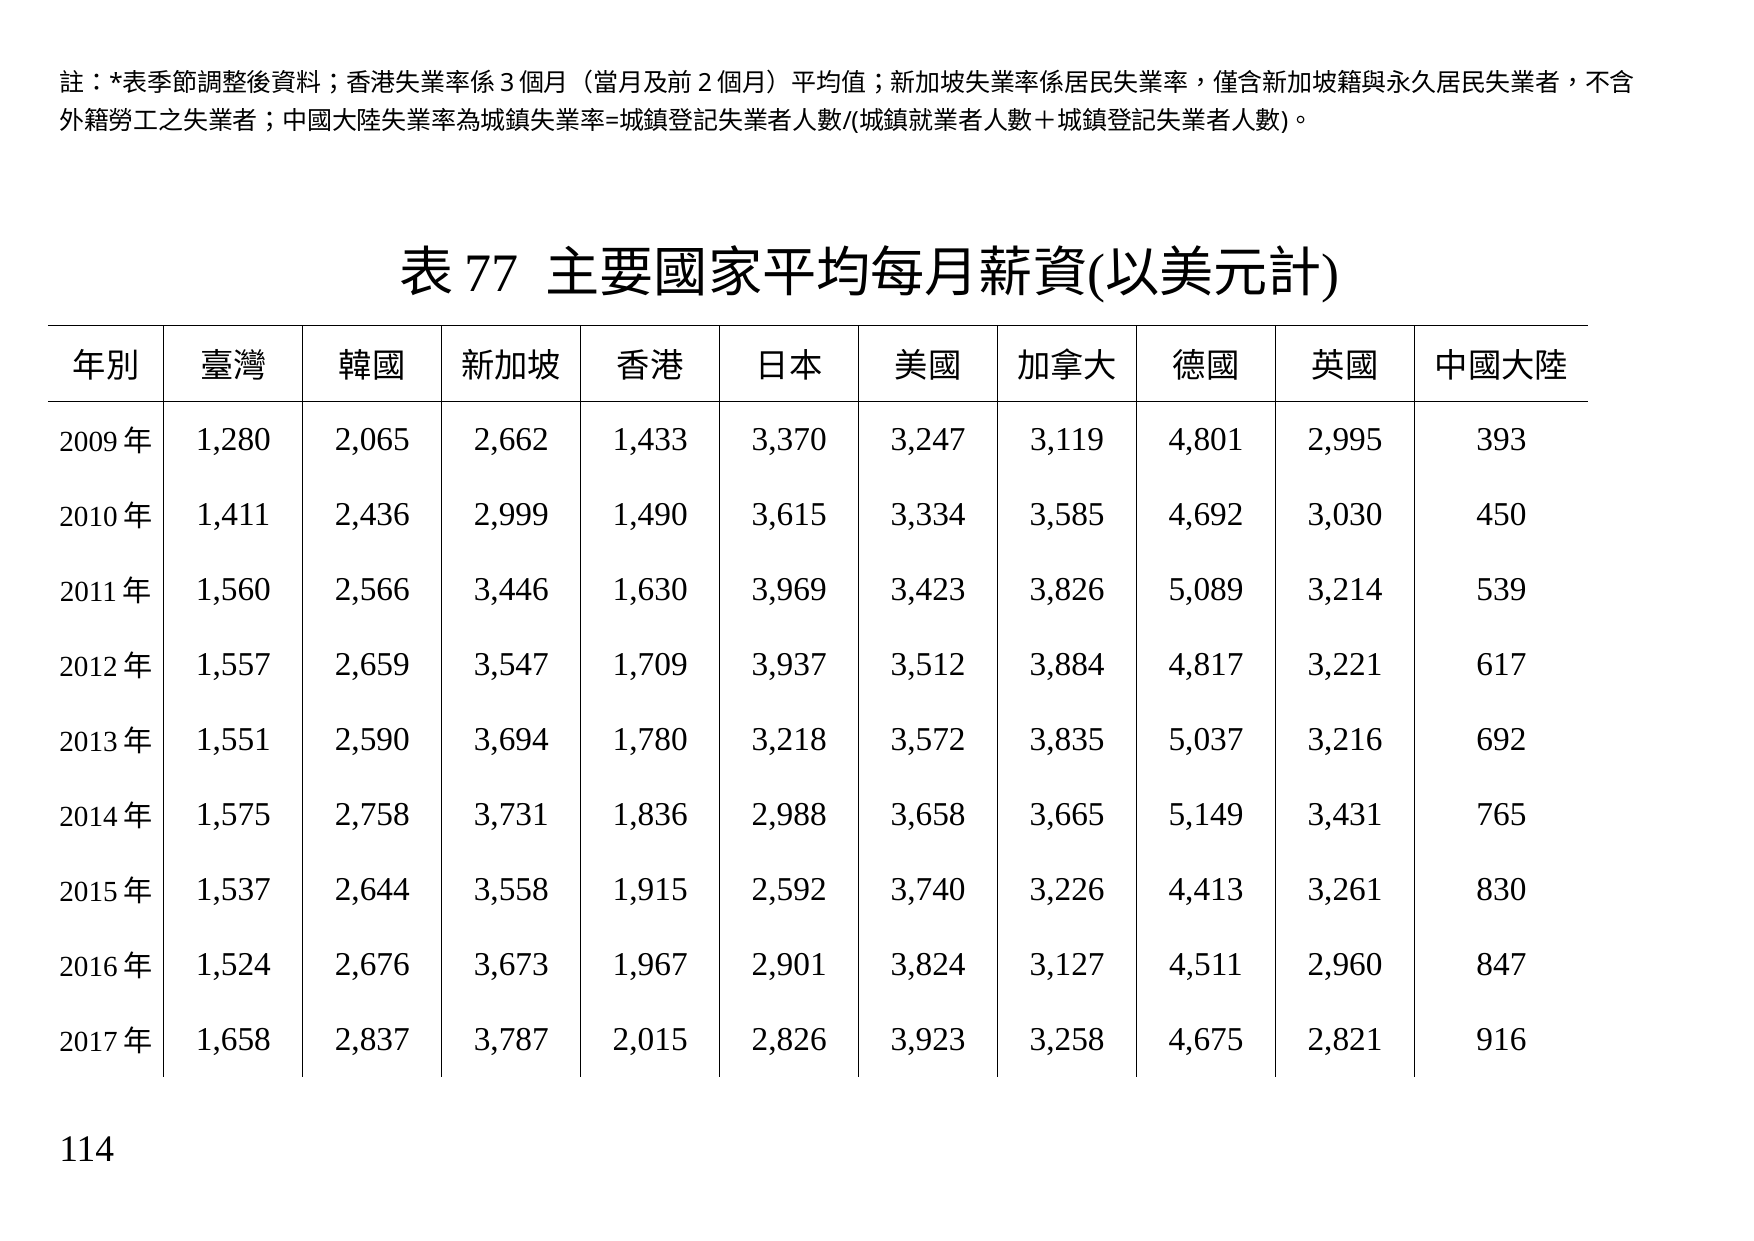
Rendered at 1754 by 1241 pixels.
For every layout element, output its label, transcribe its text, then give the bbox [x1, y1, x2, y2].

table_cell 4,413 [1137, 852, 1275, 927]
table_cell 2017年 [48, 1002, 163, 1077]
table_cell 2,988 [720, 777, 858, 852]
table_cell 2015年 [48, 852, 163, 927]
table_cell 2,662 [442, 402, 580, 477]
table_cell 1,537 [164, 852, 302, 927]
table_cell 765 [1415, 777, 1588, 852]
table_header 中國大陸 [1415, 326, 1588, 401]
table_cell 1,557 [164, 627, 302, 702]
table_cell 3,221 [1276, 627, 1414, 702]
table_cell 3,572 [859, 702, 997, 777]
table_cell 916 [1415, 1002, 1588, 1077]
table_cell 2016年 [48, 927, 163, 1002]
table_cell 4,801 [1137, 402, 1275, 477]
table_cell 1,967 [581, 927, 719, 1002]
table_cell 3,119 [998, 402, 1136, 477]
table_cell 2014年 [48, 777, 163, 852]
table_cell 2,821 [1276, 1002, 1414, 1077]
table_cell 3,218 [720, 702, 858, 777]
table_cell 3,258 [998, 1002, 1136, 1077]
table_cell 3,673 [442, 927, 580, 1002]
table_header 韓國 [303, 326, 441, 401]
table_cell 1,658 [164, 1002, 302, 1077]
table_cell 393 [1415, 402, 1588, 477]
table_cell 1,551 [164, 702, 302, 777]
table_cell 2,590 [303, 702, 441, 777]
table_cell 3,030 [1276, 477, 1414, 552]
table_cell 1,411 [164, 477, 302, 552]
subtitle 表77 主要國家平均每月薪資(以美元計) [59, 212, 1639, 324]
table_cell 3,658 [859, 777, 997, 852]
table_cell 1,560 [164, 552, 302, 627]
table_cell 4,692 [1137, 477, 1275, 552]
table_cell 3,937 [720, 627, 858, 702]
table_header 美國 [859, 326, 997, 401]
text 註：*表季節調整後資料；香港失業率係3個月（當月及前2個月）平均值；新加坡失業率係居民失業率，僅含新加坡籍與永久居民失業者，不含外籍勞工之失業者；中國大陸失業率為城鎮失業率=城鎮登記失業者人數/(城鎮就業者人數＋城鎮登記失業者人數)。 [59, 62, 1639, 137]
table_header 加拿大 [998, 326, 1136, 401]
table_cell 3,787 [442, 1002, 580, 1077]
table_cell 847 [1415, 927, 1588, 1002]
table_cell 2,901 [720, 927, 858, 1002]
table_cell 1,915 [581, 852, 719, 927]
table_cell 3,558 [442, 852, 580, 927]
table_cell 2,592 [720, 852, 858, 927]
table_cell 5,037 [1137, 702, 1275, 777]
table_header 年別 [48, 326, 163, 401]
table_cell 3,334 [859, 477, 997, 552]
table_cell 3,835 [998, 702, 1136, 777]
table_cell 3,261 [1276, 852, 1414, 927]
table_cell 3,512 [859, 627, 997, 702]
table_header 香港 [581, 326, 719, 401]
table_cell 2,566 [303, 552, 441, 627]
table_cell 1,630 [581, 552, 719, 627]
table_cell 2,826 [720, 1002, 858, 1077]
table_cell 3,214 [1276, 552, 1414, 627]
table_cell 450 [1415, 477, 1588, 552]
table_cell 3,824 [859, 927, 997, 1002]
table_cell 2013年 [48, 702, 163, 777]
table_cell 2,644 [303, 852, 441, 927]
table_cell 2,676 [303, 927, 441, 1002]
table_cell 2011年 [48, 552, 163, 627]
table_cell 3,216 [1276, 702, 1414, 777]
table_header 德國 [1137, 326, 1275, 401]
table_cell 1,280 [164, 402, 302, 477]
table_cell 5,089 [1137, 552, 1275, 627]
table_cell 3,431 [1276, 777, 1414, 852]
table_cell 2,837 [303, 1002, 441, 1077]
table_cell 2,015 [581, 1002, 719, 1077]
table_cell 1,709 [581, 627, 719, 702]
table_cell 3,694 [442, 702, 580, 777]
table_cell 692 [1415, 702, 1588, 777]
table_cell 3,226 [998, 852, 1136, 927]
table_cell 2,659 [303, 627, 441, 702]
table_cell 2,436 [303, 477, 441, 552]
table_cell 3,826 [998, 552, 1136, 627]
table_cell 2,065 [303, 402, 441, 477]
table_cell 3,247 [859, 402, 997, 477]
table_cell 2,995 [1276, 402, 1414, 477]
table_cell 1,490 [581, 477, 719, 552]
table_cell 3,127 [998, 927, 1136, 1002]
table_cell 4,817 [1137, 627, 1275, 702]
table_header 臺灣 [164, 326, 302, 401]
table_cell 3,547 [442, 627, 580, 702]
table_cell 1,780 [581, 702, 719, 777]
table_cell 1,524 [164, 927, 302, 1002]
table_cell 617 [1415, 627, 1588, 702]
table_cell 2010年 [48, 477, 163, 552]
table_header 新加坡 [442, 326, 580, 401]
table_cell 2012年 [48, 627, 163, 702]
table_cell 3,731 [442, 777, 580, 852]
table_cell 3,446 [442, 552, 580, 627]
table_cell 3,423 [859, 552, 997, 627]
table_cell 2,758 [303, 777, 441, 852]
table_cell 3,923 [859, 1002, 997, 1077]
table_cell 3,884 [998, 627, 1136, 702]
table_cell 5,149 [1137, 777, 1275, 852]
table_cell 3,585 [998, 477, 1136, 552]
table_cell 3,615 [720, 477, 858, 552]
table_header 日本 [720, 326, 858, 401]
table_cell 830 [1415, 852, 1588, 927]
table_cell 1,433 [581, 402, 719, 477]
table_cell 3,969 [720, 552, 858, 627]
table_cell 3,665 [998, 777, 1136, 852]
table_cell 1,836 [581, 777, 719, 852]
table_cell 2,999 [442, 477, 580, 552]
table_header 英國 [1276, 326, 1414, 401]
table_cell 4,511 [1137, 927, 1275, 1002]
table_cell 539 [1415, 552, 1588, 627]
table_cell 3,740 [859, 852, 997, 927]
table_cell 2009年 [48, 402, 163, 477]
table_cell 2,960 [1276, 927, 1414, 1002]
table_cell 3,370 [720, 402, 858, 477]
table_cell 1,575 [164, 777, 302, 852]
table_cell 4,675 [1137, 1002, 1275, 1077]
